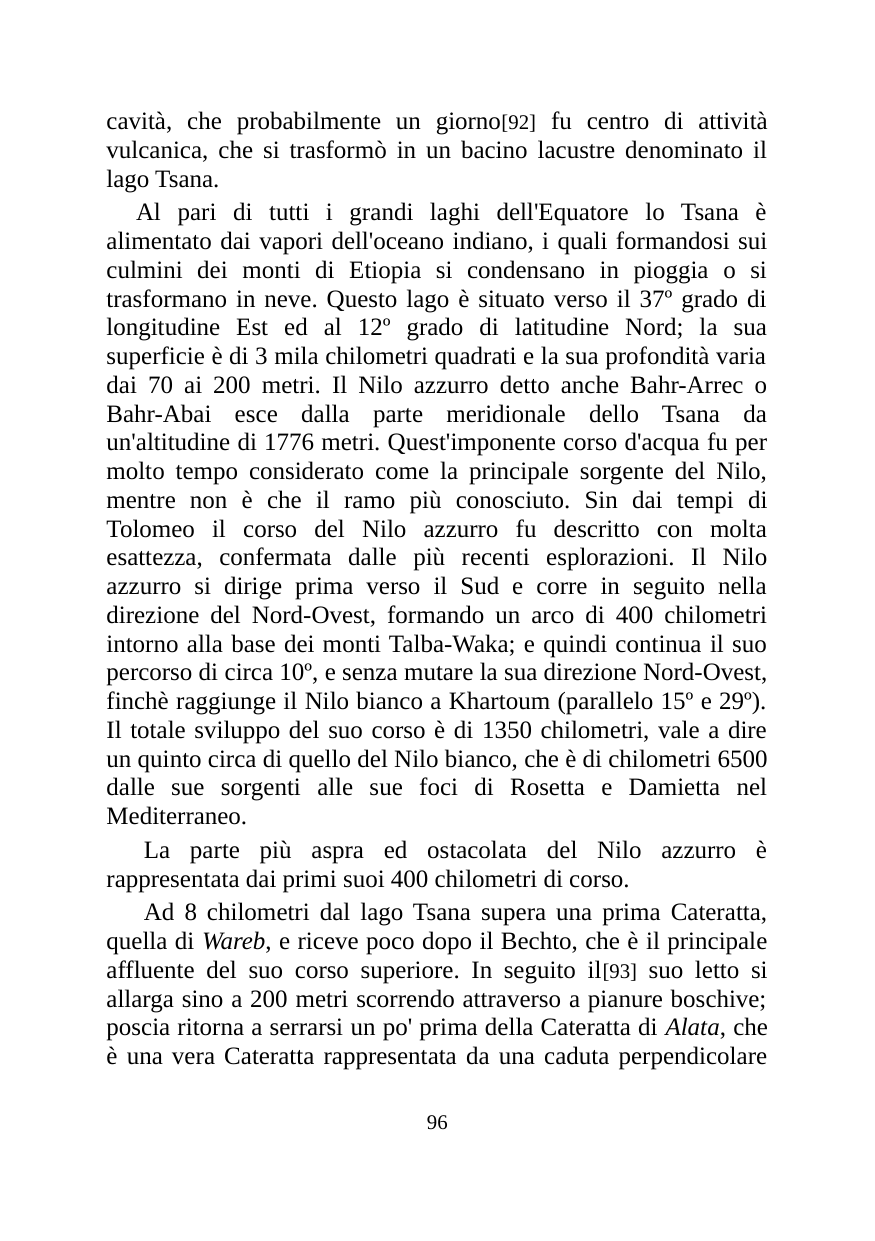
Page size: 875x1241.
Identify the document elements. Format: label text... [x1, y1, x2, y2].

text La parte più aspra ed ostacolata del Nilo azzurro è rappresentata dai primi suoi 400 chilometri di corso. [106, 835, 768, 892]
text cavità, che probabilmente un giorno[92] fu centro di attività vulcanica, che si trasformò in un bacino lacustre denominato il lago Tsana. [106, 106, 768, 192]
text Ad 8 chilometri dal lago Tsana supera una prima Cateratta, quella di Wareb, e riceve poco dopo il Bechto, che è il principale affluente del suo corso superiore. In seguito il[93] suo letto si allarga sino a 200 metri scorrendo attraverso a pianure boschive; poscia ritorna a serrarsi un po' prima della Cateratta di Alata, che è una vera Cateratta rappresentata da una caduta perpendicolare [106, 897, 768, 1070]
text Al pari di tutti i grandi laghi dell'Equatore lo Tsana è alimentato dai vapori dell'oceano indiano, i quali formandosi sui culmini dei monti di Etiopia si condensano in pioggia o si trasformano in neve. Questo lago è situato verso il 37º grado di longitudine Est ed al 12º grado di latitudine Nord; la sua superficie è di 3 mila chilometri quadrati e la sua profondità varia dai 70 ai 200 metri. Il Nilo azzurro detto anche Bahr-Arrec o Bahr-Abai esce dalla parte meridionale dello Tsana da un'altitudine di 1776 metri. Quest'imponente corso d'acqua fu per molto tempo considerato come la principale sorgente del Nilo, mentre non è che il ramo più conosciuto. Sin dai tempi di Tolomeo il corso del Nilo azzurro fu descritto con molta esattezza, confermata dalle più recenti esplorazioni. Il Nilo azzurro si dirige prima verso il Sud e corre in seguito nella direzione del Nord-Ovest, formando un arco di 400 chilometri intorno alla base dei monti Talba-Waka; e quindi continua il suo percorso di circa 10º, e senza mutare la sua direzione Nord-Ovest, finchè raggiunge il Nilo bianco a Khartoum (parallelo 15º e 29º). Il totale sviluppo del suo corso è di 1350 chilometri, vale a dire un quinto circa di quello del Nilo bianco, che è di chilometri 6500 dalle sue sorgenti alle sue foci di Rosetta e Damietta nel Mediterraneo. [106, 197, 768, 830]
